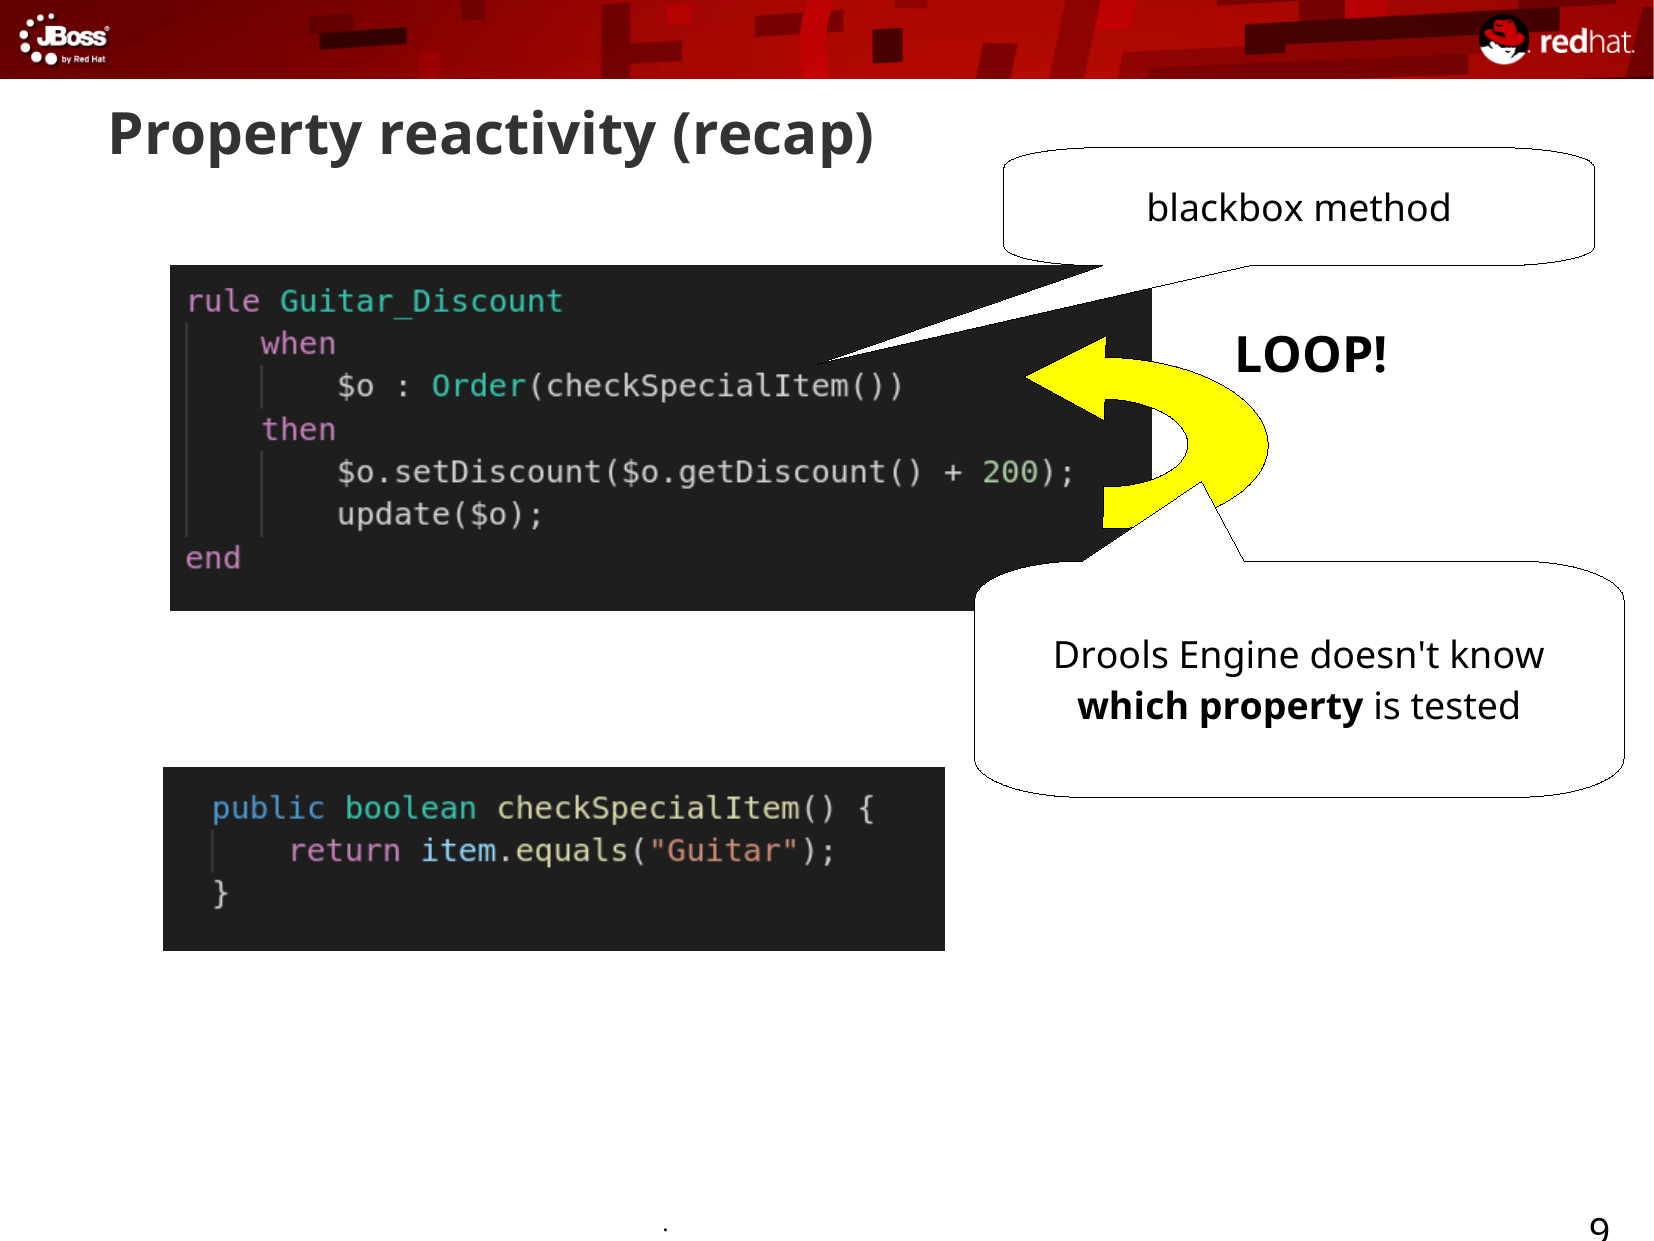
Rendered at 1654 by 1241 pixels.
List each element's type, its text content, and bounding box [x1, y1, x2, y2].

text_box LOOP! [1210, 295, 1625, 402]
picture [170, 265, 1152, 611]
text_box blackbox method [817, 147, 1595, 365]
text_box Drools Engine doesn't know which property is tested [974, 481, 1625, 798]
picture [0, 0, 1654, 79]
title Property reactivity (recap) [107, 63, 1477, 200]
text_box [1024, 335, 1269, 529]
picture [163, 767, 945, 951]
